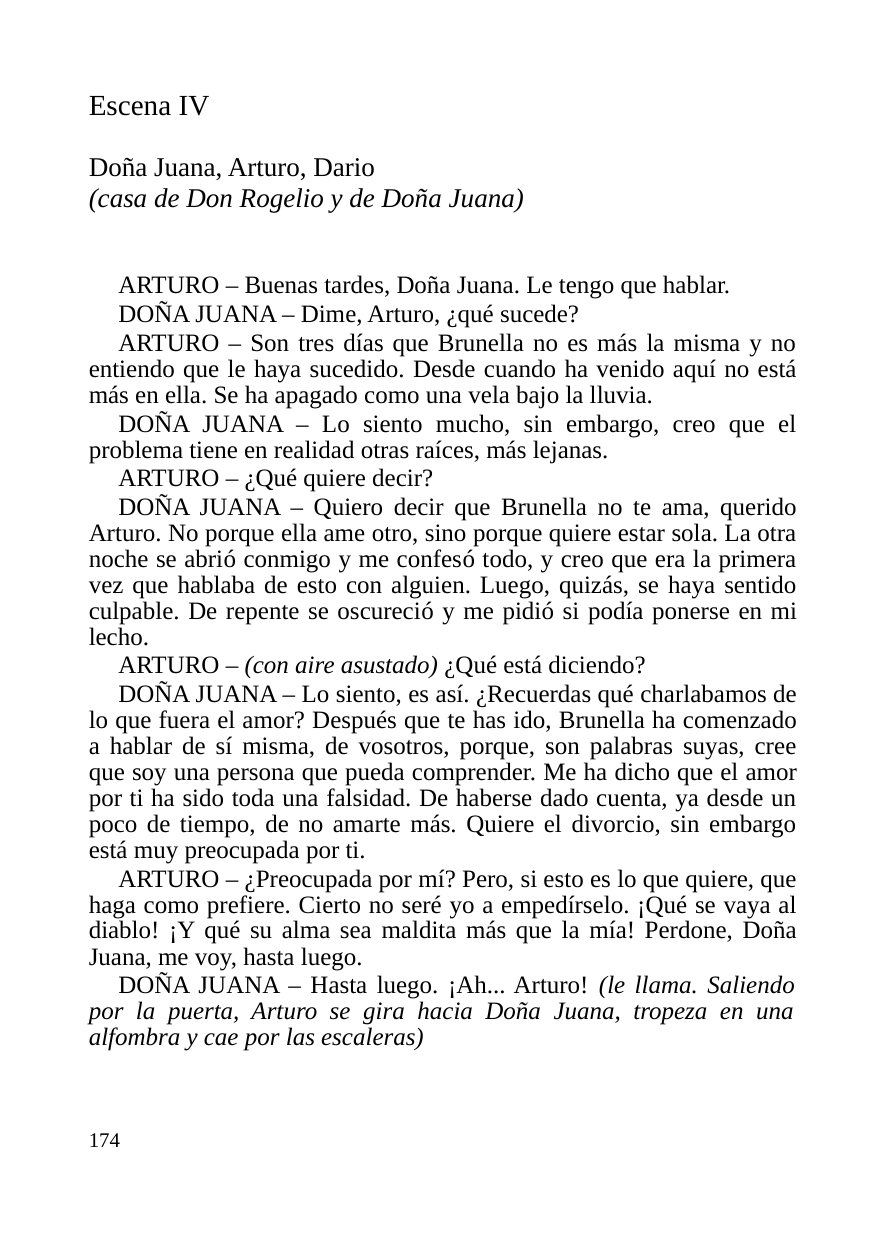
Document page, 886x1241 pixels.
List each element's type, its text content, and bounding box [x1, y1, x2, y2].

text ARTURO – (con aire asustado) ¿Qué está diciendo? [88, 651, 797, 679]
text ARTURO – Buenas tardes, Doña Juana. Le tengo que hablar. [88, 271, 797, 299]
text DOÑA JUANA – Lo siento, es así. ¿Recuerdas qué charlabamos de lo que fuera el amor? Después que te has ido, Brunella ha comenzado a hablar de sí misma, de vosotros, porque, son palabras suyas, cree que soy una persona que pueda comprender. Me ha dicho que el amor por ti ha sido toda una falsidad. De haberse dado cuenta, ya desde un poco de tiempo, de no amarte más. Quiere el divorcio, sin embargo está muy preocupada por ti. [88, 679, 797, 864]
text DOÑA JUANA – Lo siento mucho, sin embargo, creo que el problema tiene en realidad otras raíces, más lejanas. [88, 409, 797, 463]
text Escena IV [88, 88, 797, 122]
text ARTURO – ¿Preocupada por mí? Pero, si esto es lo que quiere, que haga como prefiere. Cierto no seré yo a empedírselo. ¡Qué se vaya al diablo! ¡Y qué su alma sea maldita más que la mía! Perdone, Doña Juana, me voy, hasta luego. [88, 864, 797, 970]
text (casa de Don Rogelio y de Doña Juana) [88, 182, 797, 213]
text ARTURO – Son tres días que Brunella no es más la misma y no entiendo que le haya sucedido. Desde cuando ha venido aquí no está más en ella. Se ha apagado como una vela bajo la lluvia. [88, 328, 797, 409]
text Doña Juana, Arturo, Dario [88, 151, 797, 182]
text DOÑA JUANA – Hasta luego. ¡Ah... Arturo! (le llama. Saliendo por la puerta, Arturo se gira hacia Doña Juana, tropeza en una alfombra y cae por las escaleras) [88, 970, 797, 1051]
text DOÑA JUANA – Dime, Arturo, ¿qué sucede? [88, 299, 797, 328]
text ARTURO – ¿Qué quiere decir? [88, 463, 797, 492]
text DOÑA JUANA – Quiero decir que Brunella no te ama, querido Arturo. No porque ella ame otro, sino porque quiere estar sola. La otra noche se abrió conmigo y me confesó todo, y creo que era la primera vez que hablaba de esto con alguien. Luego, quizás, se haya sentido culpable. De repente se oscureció y me pidió si podía ponerse en mi lecho. [88, 492, 797, 651]
